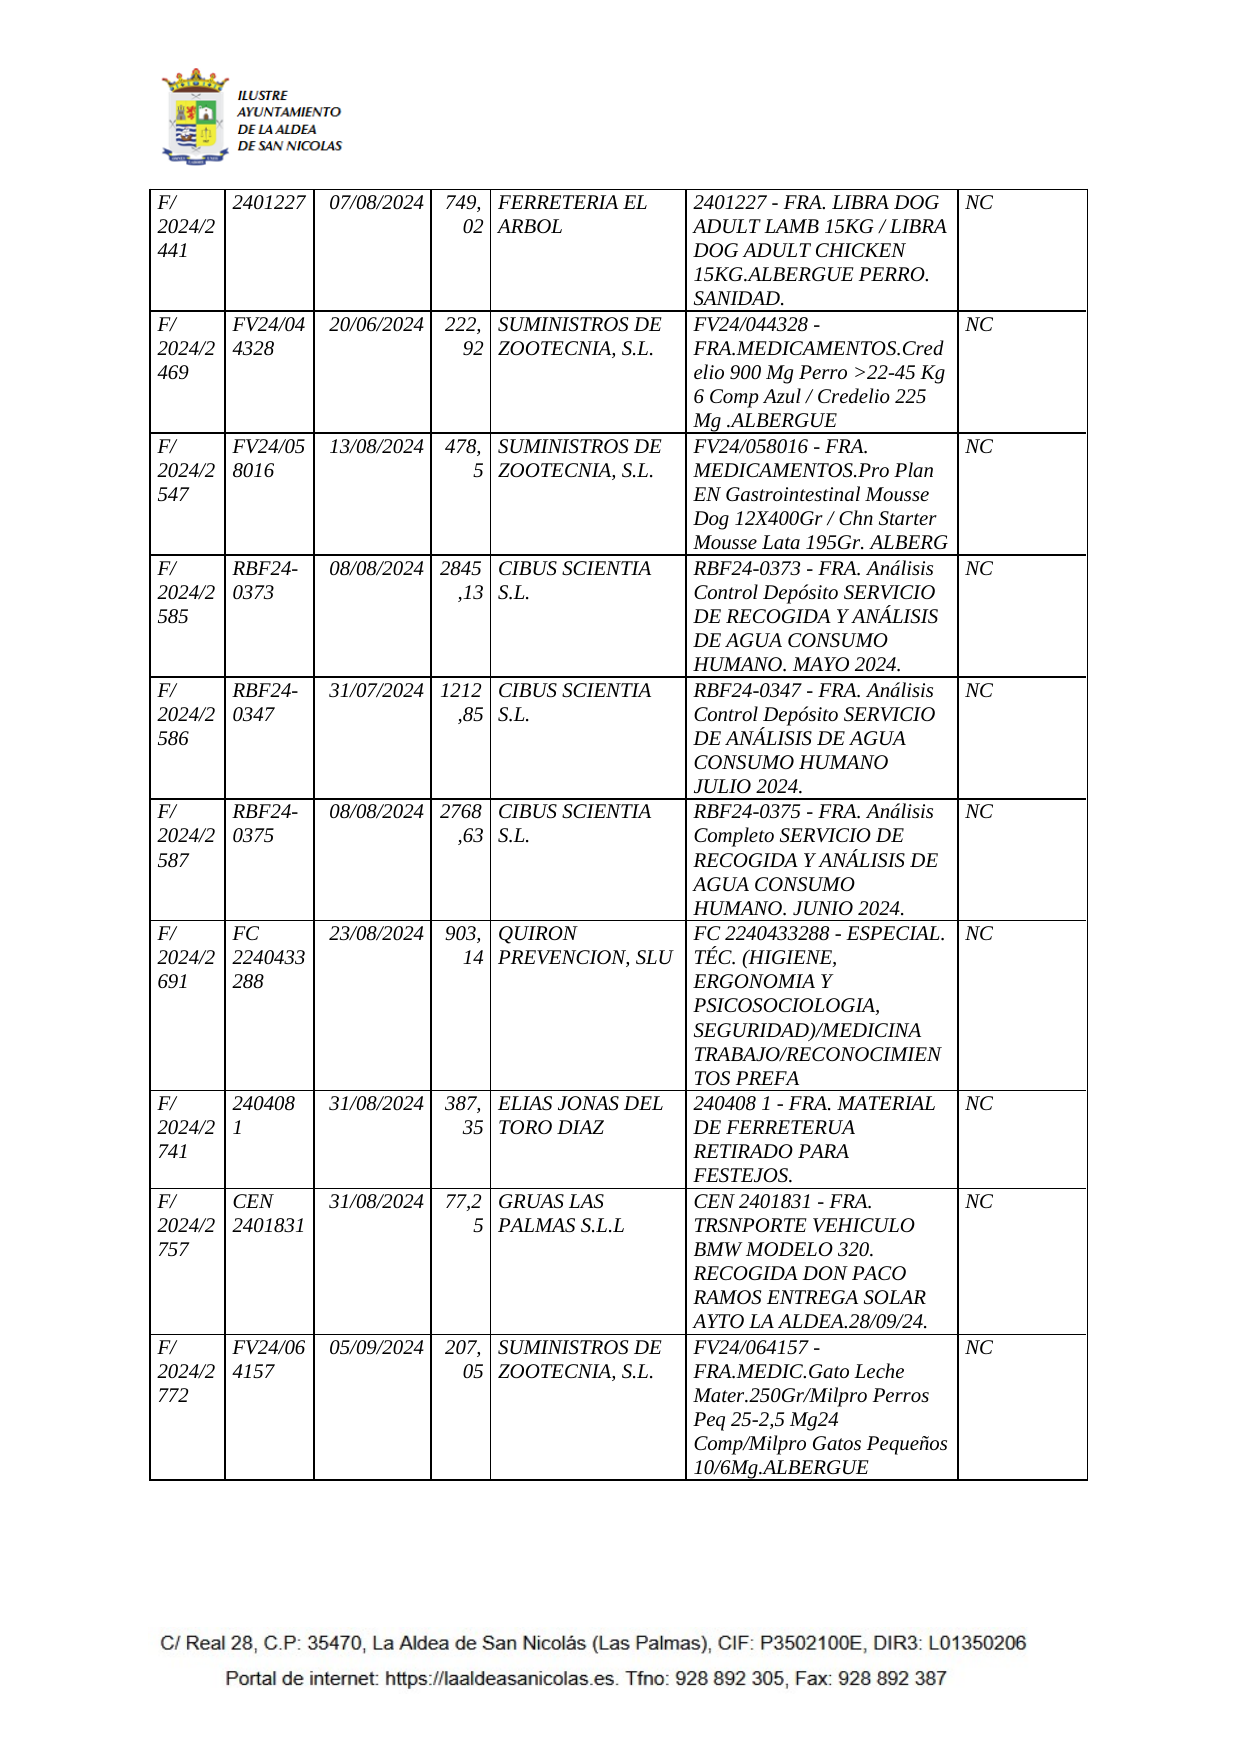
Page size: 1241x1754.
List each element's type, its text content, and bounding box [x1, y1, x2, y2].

table_cell FV24/044328 [226, 312, 313, 432]
table_cell FV24/064157 - FRA.MEDIC.Gato Leche Mater.250Gr/Milpro Perros Peq 25-2,5 Mg24 Comp/Milpro Gatos Pequeños 10/6Mg.ALBERGUE [687, 1335, 957, 1479]
table_cell FV24/058016 [226, 434, 313, 554]
table_cell 478,5 [432, 434, 490, 554]
table_cell CIBUS SCIENTIA S.L. [491, 800, 685, 920]
table_cell CIBUS SCIENTIA S.L. [491, 678, 685, 798]
table_cell 387,35 [432, 1091, 490, 1187]
table_cell FV24/058016 - FRA. MEDICAMENTOS.Pro Plan EN Gastrointestinal Mousse Dog 12X400Gr / Chn Starter Mousse Lata 195Gr. ALBERG [687, 434, 957, 554]
table_cell 207,05 [432, 1335, 490, 1479]
table_cell F/2024/2586 [151, 678, 224, 798]
table_cell F/2024/2772 [151, 1335, 224, 1479]
table_cell 2401227 [226, 190, 313, 310]
table_cell 07/08/2024 [315, 190, 430, 310]
table_cell 2845,13 [432, 556, 490, 676]
table_cell RBF24-0375 [226, 800, 313, 920]
table_cell NC [959, 432, 1087, 554]
table_cell RBF24-0373 - FRA. Análisis Control Depósito SERVICIO DE RECOGIDA Y ANÁLISIS DE AGUA CONSUMO HUMANO. MAYO 2024. [687, 556, 957, 676]
table_cell 240408 1 [226, 1091, 313, 1187]
table_cell 31/08/2024 [315, 1189, 430, 1333]
picture [148, 60, 358, 173]
table_cell 23/08/2024 [315, 921, 430, 1090]
table_cell NC [959, 554, 1087, 676]
table_cell F/2024/2587 [151, 800, 224, 920]
table_cell RBF24-0347 - FRA. Análisis Control Depósito SERVICIO DE ANÁLISIS DE AGUA CONSUMO HUMANO JULIO 2024. [687, 678, 957, 798]
table_cell F/2024/2691 [151, 921, 224, 1090]
table_cell NC [959, 190, 1087, 310]
table_cell F/2024/2547 [151, 434, 224, 554]
table_cell F/2024/2469 [151, 312, 224, 432]
table_cell 20/06/2024 [315, 312, 430, 432]
table_cell 05/09/2024 [315, 1335, 430, 1479]
table_cell RBF24-0373 [226, 556, 313, 676]
table_cell 77,25 [432, 1189, 490, 1333]
table_cell FC 2240433288 - ESPECIAL. TÉC. (HIGIENE, ERGONOMIA Y PSICOSOCIOLOGIA, SEGURIDAD)/MEDICINA TRABAJO/RECONOCIMIENTOS PREFA [687, 921, 957, 1090]
table_cell NC [959, 920, 1087, 1090]
table_cell CEN 2401831 - FRA. TRSNPORTE VEHICULO BMW MODELO 320. RECOGIDA DON PACO RAMOS ENTREGA SOLAR AYTO LA ALDEA.28/09/24. [687, 1189, 957, 1333]
table_cell NC [959, 310, 1087, 432]
table_cell 903,14 [432, 921, 490, 1090]
table_cell ELIAS JONAS DEL TORO DIAZ [491, 1091, 685, 1187]
table_cell FERRETERIA EL ARBOL [491, 190, 685, 310]
table_cell NC [959, 798, 1087, 920]
table_cell FC 2240433288 [226, 921, 313, 1090]
table_cell FV24/064157 [226, 1335, 313, 1479]
table_cell 1212,85 [432, 678, 490, 798]
table_cell F/2024/2741 [151, 1091, 224, 1187]
table_cell F/2024/2757 [151, 1189, 224, 1333]
table_cell NC [959, 1188, 1087, 1333]
picture [149, 1627, 1034, 1694]
table_cell F/2024/2585 [151, 556, 224, 676]
table_cell 08/08/2024 [315, 800, 430, 920]
table_cell 08/08/2024 [315, 556, 430, 676]
table_cell RBF24-0375 - FRA. Análisis Completo SERVICIO DE RECOGIDA Y ANÁLISIS DE AGUA CONSUMO HUMANO. JUNIO 2024. [687, 800, 957, 920]
table_cell FV24/044328 - FRA.MEDICAMENTOS.Credelio 900 Mg Perro >22-45 Kg 6 Comp Azul / Credelio 225 Mg .ALBERGUE [687, 312, 957, 432]
table_cell CEN 2401831 [226, 1189, 313, 1333]
table_cell F/2024/2441 [151, 190, 224, 310]
table_cell NC [959, 1334, 1087, 1479]
table_cell 240408 1 - FRA. MATERIAL DE FERRETERUA RETIRADO PARA FESTEJOS. [687, 1091, 957, 1187]
table_cell GRUAS LAS PALMAS S.L.L [491, 1189, 685, 1333]
table_cell 31/08/2024 [315, 1091, 430, 1187]
table_cell RBF24-0347 [226, 678, 313, 798]
table_cell 2768,63 [432, 800, 490, 920]
table_cell SUMINISTROS DE ZOOTECNIA, S.L. [491, 434, 685, 554]
table_cell CIBUS SCIENTIA S.L. [491, 556, 685, 676]
table_cell NC [959, 1090, 1087, 1187]
table_cell NC [959, 676, 1087, 798]
table_cell QUIRON PREVENCION, SLU [491, 921, 685, 1090]
table_cell SUMINISTROS DE ZOOTECNIA, S.L. [491, 1335, 685, 1479]
table_cell 31/07/2024 [315, 678, 430, 798]
table_cell 749,02 [432, 190, 490, 310]
table_cell 13/08/2024 [315, 434, 430, 554]
table_cell SUMINISTROS DE ZOOTECNIA, S.L. [491, 312, 685, 432]
table_cell 222,92 [432, 312, 490, 432]
table_cell 2401227 - FRA. LIBRA DOG ADULT LAMB 15KG / LIBRA DOG ADULT CHICKEN 15KG.ALBERGUE PERRO. SANIDAD. [687, 190, 957, 310]
